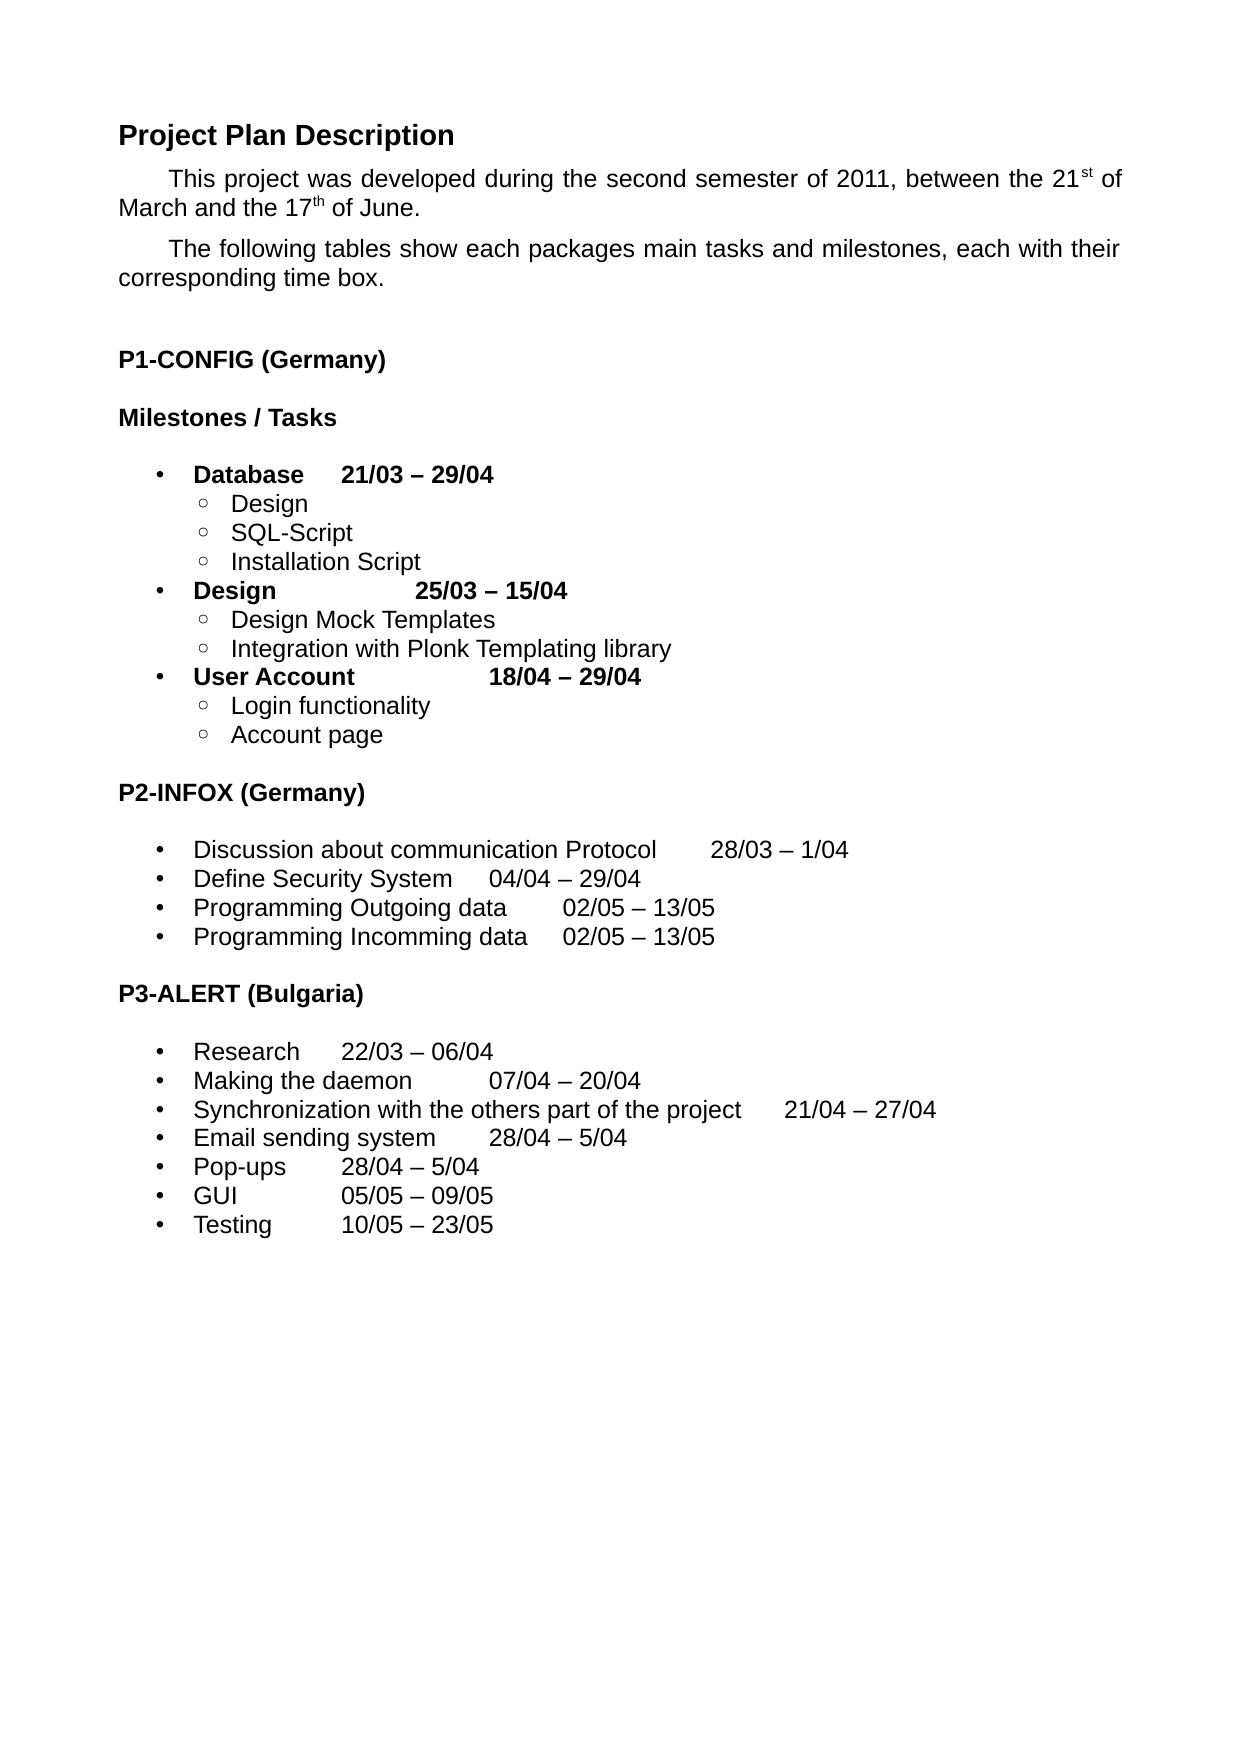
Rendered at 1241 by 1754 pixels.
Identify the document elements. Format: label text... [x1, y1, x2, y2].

list Design 25/03 – 15/04 [156, 576, 1122, 605]
subtitle Project Plan Description [118, 118, 1122, 152]
list Discussion about communication Protocol 28/03 – 1/04 [156, 835, 1122, 864]
list Design [193, 489, 1122, 518]
list Synchronization with the others part of the project 21/04 – 27/04 [156, 1094, 1122, 1123]
list Design Mock Templates [193, 605, 1122, 633]
list Database 21/03 – 29/04 [156, 460, 1122, 489]
list Research 22/03 – 06/04 [156, 1037, 1122, 1066]
list SQL-Script [193, 518, 1122, 547]
text P1-CONFIG (Germany) [118, 345, 1122, 374]
list Programming Incomming data 02/05 – 13/05 [156, 922, 1122, 951]
text Milestones / Tasks [118, 403, 1122, 432]
list User Account 18/04 – 29/04 [156, 662, 1122, 691]
list Installation Script [193, 547, 1122, 576]
text P3-ALERT (Bulgaria) [118, 979, 1122, 1008]
list GUI 05/05 – 09/05 [156, 1181, 1122, 1210]
text The following tables show each packages main tasks and milestones, each with their corresponding time box. [118, 234, 1122, 292]
list Define Security System 04/04 – 29/04 [156, 864, 1122, 893]
list Integration with Plonk Templating library [193, 633, 1122, 662]
list Email sending system 28/04 – 5/04 [156, 1123, 1122, 1152]
list Making the daemon 07/04 – 20/04 [156, 1066, 1122, 1094]
list Programming Outgoing data 02/05 – 13/05 [156, 893, 1122, 922]
list Testing 10/05 – 23/05 [156, 1210, 1122, 1239]
list Login functionality [193, 691, 1122, 720]
list Account page [193, 720, 1122, 749]
list Pop-ups 28/04 – 5/04 [156, 1152, 1122, 1181]
text P2-INFOX (Germany) [118, 778, 1122, 806]
text This project was developed during the second semester of 2011, between the 21st of March and the 17th of June. [118, 164, 1122, 222]
